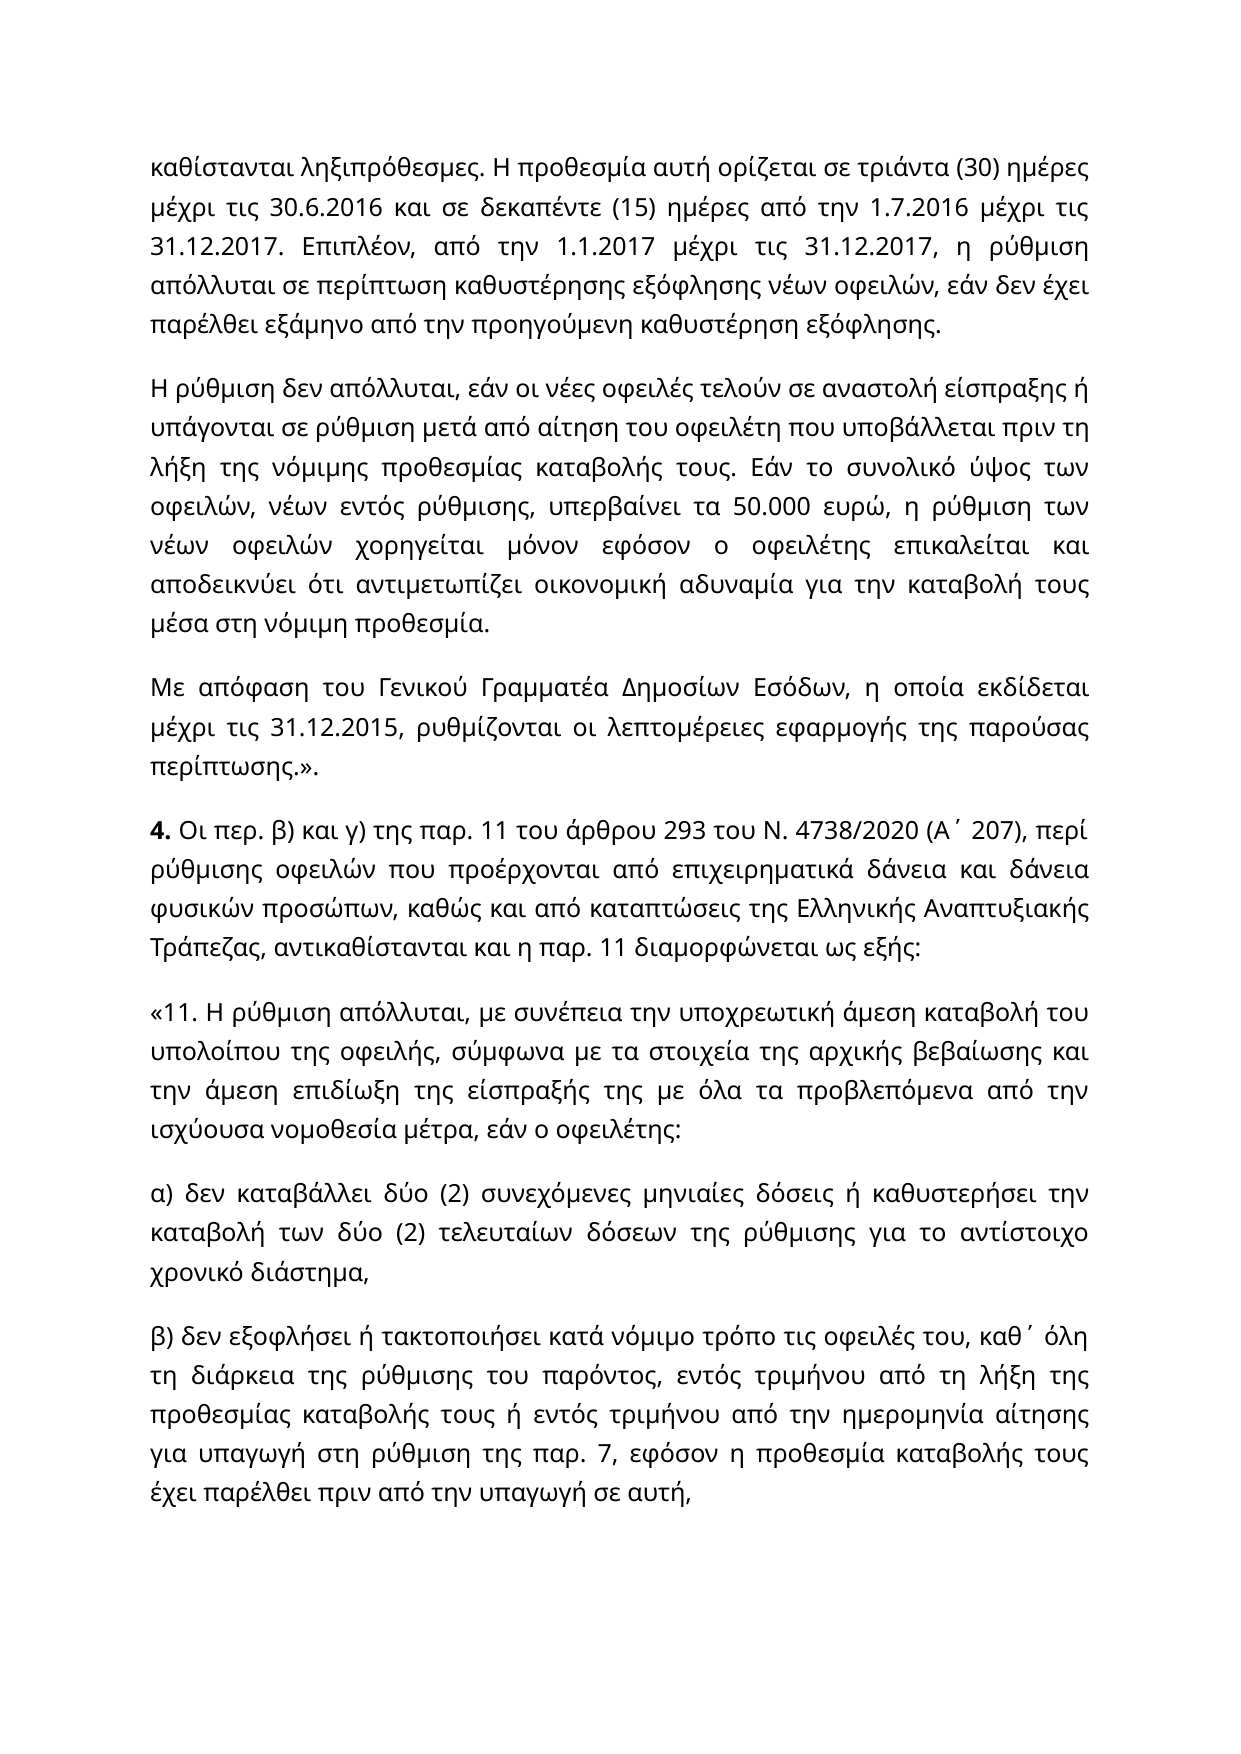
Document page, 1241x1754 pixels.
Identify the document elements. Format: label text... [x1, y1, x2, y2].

text β) δεν εξοφλήσει ή τακτοποιήσει κατά νόμιμο τρόπο τις οφειλές του, καθ΄ όλη τη διάρκεια της ρύθμισης του παρόντος, εντός τριμήνου από τη λήξη της προθεσμίας καταβολής τους ή εντός τριμήνου από την ημερομηνία αίτησης για υπαγωγή στη ρύθμιση της παρ. 7, εφόσον η προθεσμία καταβολής τους έχει παρέλθει πριν από την υπαγωγή σε αυτή, [150, 1318, 1090, 1509]
text α) δεν καταβάλλει δύο (2) συνεχόμενες μηνιαίες δόσεις ή καθυστερήσει την καταβολή των δύο (2) τελευταίων δόσεων της ρύθμισης για το αντίστοιχο χρονικό διάστημα, [150, 1176, 1090, 1288]
text Με απόφαση του Γενικού Γραμματέα Δημοσίων Εσόδων, η οποία εκδίδεται μέχρι τις 31.12.2015, ρυθμίζονται οι λεπτομέρειες εφαρμογής της παρούσας περίπτωσης.». [150, 670, 1090, 782]
text Η ρύθμιση δεν απόλλυται, εάν οι νέες οφειλές τελούν σε αναστολή είσπραξης ή υπάγονται σε ρύθμιση μετά από αίτηση του οφειλέτη που υποβάλλεται πριν τη λήξη της νόμιμης προθεσμίας καταβολής τους. Εάν το συνολικό ύψος των οφειλών, νέων εντός ρύθμισης, υπερβαίνει τα 50.000 ευρώ, η ρύθμιση των νέων οφειλών χορηγείται μόνον εφόσον ο οφειλέτης επικαλείται και αποδεικνύει ότι αντιμετωπίζει οικονομική αδυναμία για την καταβολή τους μέσα στη νόμιμη προθεσμία. [150, 371, 1090, 640]
text «11. Η ρύθμιση απόλλυται, με συνέπεια την υποχρεωτική άμεση καταβολή του υπολοίπου της οφειλής, σύμφωνα με τα στοιχεία της αρχικής βεβαίωσης και την άμεση επιδίωξη της είσπραξής της με όλα τα προβλεπόμενα από την ισχύουσα νομοθεσία μέτρα, εάν ο οφειλέτης: [150, 994, 1090, 1146]
text 4. Οι περ. β) και γ) της παρ. 11 του άρθρου 293 του Ν. 4738/2020 (Α΄ 207), περί ρύθμισης οφειλών που προέρχονται από επιχειρηματικά δάνεια και δάνεια φυσικών προσώπων, καθώς και από καταπτώσεις της Ελληνικής Αναπτυξιακής Τράπεζας, αντικαθίστανται και η παρ. 11 διαμορφώνεται ως εξής: [150, 812, 1090, 964]
text καθίστανται ληξιπρόθεσμες. Η προθεσμία αυτή ορίζεται σε τριάντα (30) ημέρες μέχρι τις 30.6.2016 και σε δεκαπέντε (15) ημέρες από την 1.7.2016 μέχρι τις 31.12.2017. Επιπλέον, από την 1.1.2017 μέχρι τις 31.12.2017, η ρύθμιση απόλλυται σε περίπτωση καθυστέρησης εξόφλησης νέων οφειλών, εάν δεν έχει παρέλθει εξάμηνο από την προηγούμενη καθυστέρηση εξόφλησης. [150, 150, 1090, 341]
